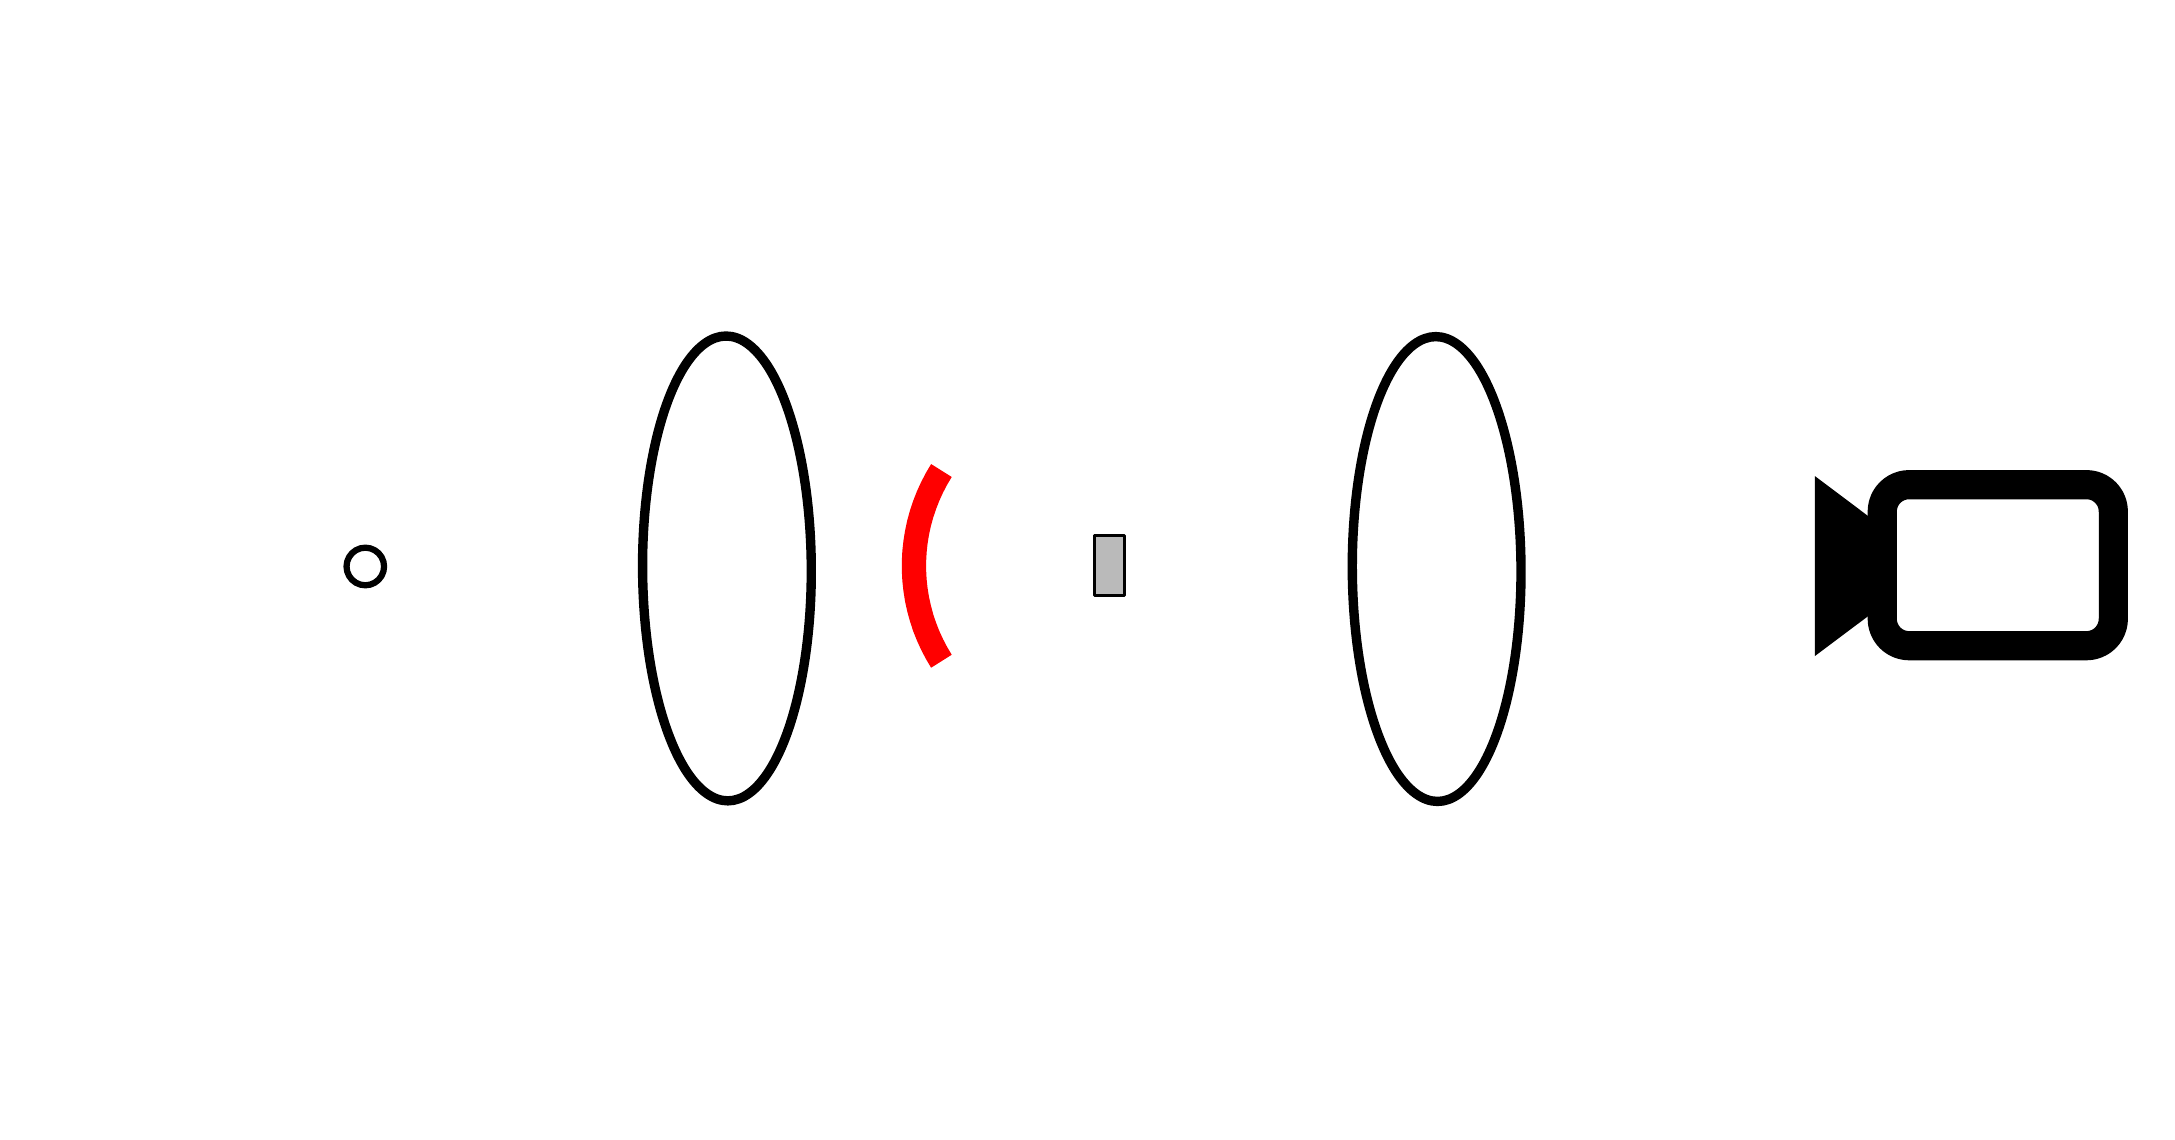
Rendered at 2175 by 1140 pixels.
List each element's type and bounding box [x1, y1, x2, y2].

text_box [642, 0, 1747, 1140]
text_box [1814, 476, 1875, 657]
text_box [1882, 484, 2114, 646]
